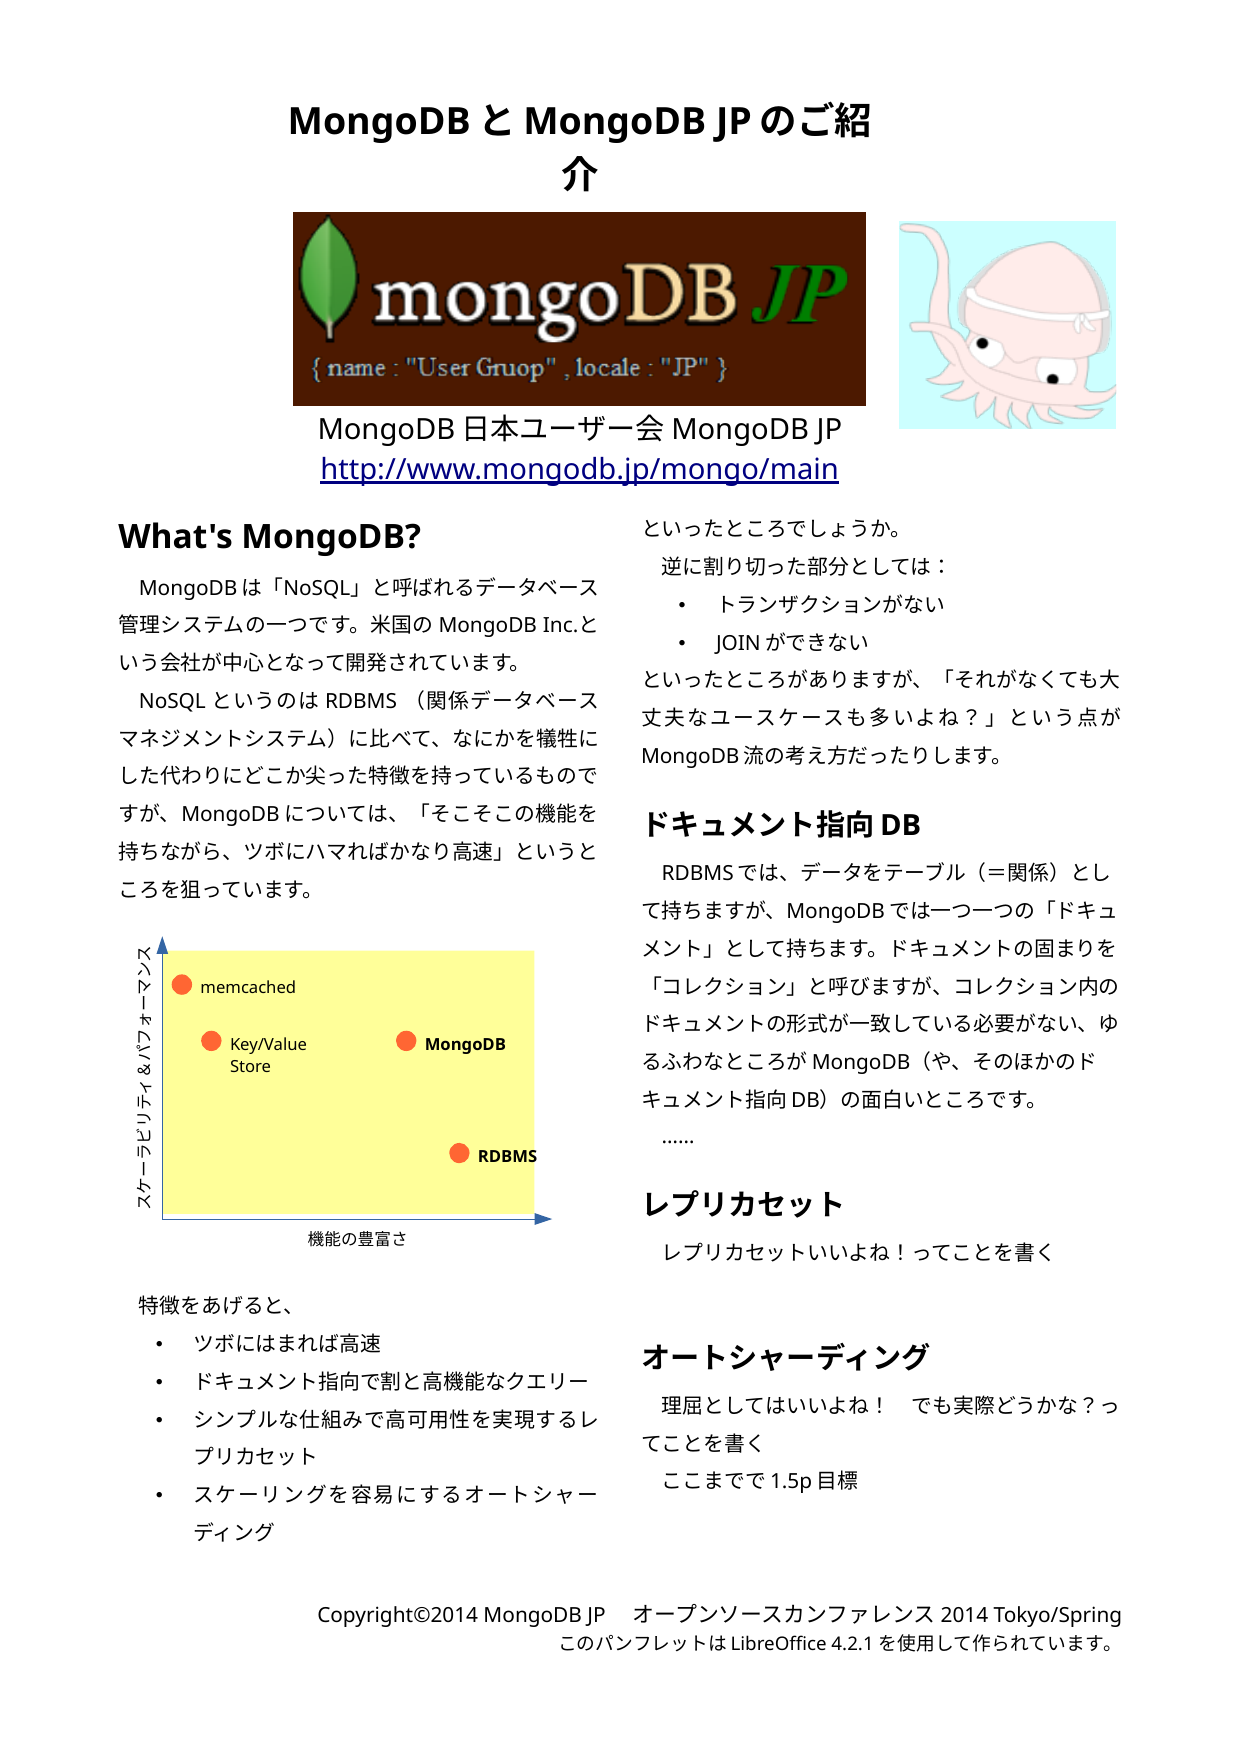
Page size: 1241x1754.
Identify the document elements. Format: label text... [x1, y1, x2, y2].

text NoSQLというのはRDBMS （関係データベースマネジメントシステム）に比べて、なにかを犠牲にした代わりにどこか尖った特徴を持っているものですが、MongoDBについては、「そこそこの機能を持ちながら、ツボにハマればかなり高速」というところを狙っています。 [118, 684, 599, 903]
subtitle What's MongoDB? [118, 513, 599, 558]
subtitle オートシャーディング [641, 1334, 1122, 1377]
picture [899, 221, 1117, 429]
list シンプルな仕組みで高可用性を実現するレプリカセット [156, 1403, 599, 1471]
subtitle レプリカセット [641, 1182, 1122, 1224]
picture [293, 211, 867, 406]
list スケーリングを容易にするオートシャーディング [156, 1478, 599, 1546]
subtitle MongoDB日本ユーザー会 MongoDB JP http://www.mongodb.jp/mongo/main [270, 406, 889, 488]
text レプリカセットいいよね！ってことを書く [641, 1236, 1122, 1267]
text MongoDBは「NoSQL」と呼ばれるデータベース管理システムの一つです。米国のMongoDB Inc.という会社が中心となって開発されています。 [118, 571, 599, 677]
text ここまでで1.5p目標 [641, 1465, 1122, 1495]
text 特徴をあげると、 [118, 1290, 599, 1320]
text といったところがありますが、「それがなくても大丈夫なユースケースも多いよね？」という点がMongoDB流の考え方だったりします。 [641, 663, 1122, 769]
subtitle ドキュメント指向DB [641, 802, 1122, 844]
title MongoDBとMongoDB JPのご紹介 [270, 91, 889, 199]
list JOINができない [678, 626, 1122, 656]
text といったところでしょうか。 [641, 513, 1122, 543]
list トランザクションがない [678, 588, 1122, 618]
text …… [641, 1121, 1122, 1149]
list ドキュメント指向で割と高機能なクエリー [156, 1365, 599, 1395]
text 逆に割り切った部分としては： [641, 550, 1122, 581]
text RDBMSでは、データをテーブル（＝関係）として持ちますが、MongoDBでは一つ一つの「ドキュメント」として持ちます。ドキュメントの固まりを「コレクション」と呼びますが、コレクション内のドキュメントの形式が一致している必要がない、ゆるふわなところがMongoDB（や、そのほかのドキュメント指向DB）の面白いところです。 [641, 857, 1122, 1113]
text 理屈としてはいいよね！ でも実際どうかな？ってことを書く [641, 1389, 1122, 1457]
list ツボにはまれば高速 [156, 1327, 599, 1358]
